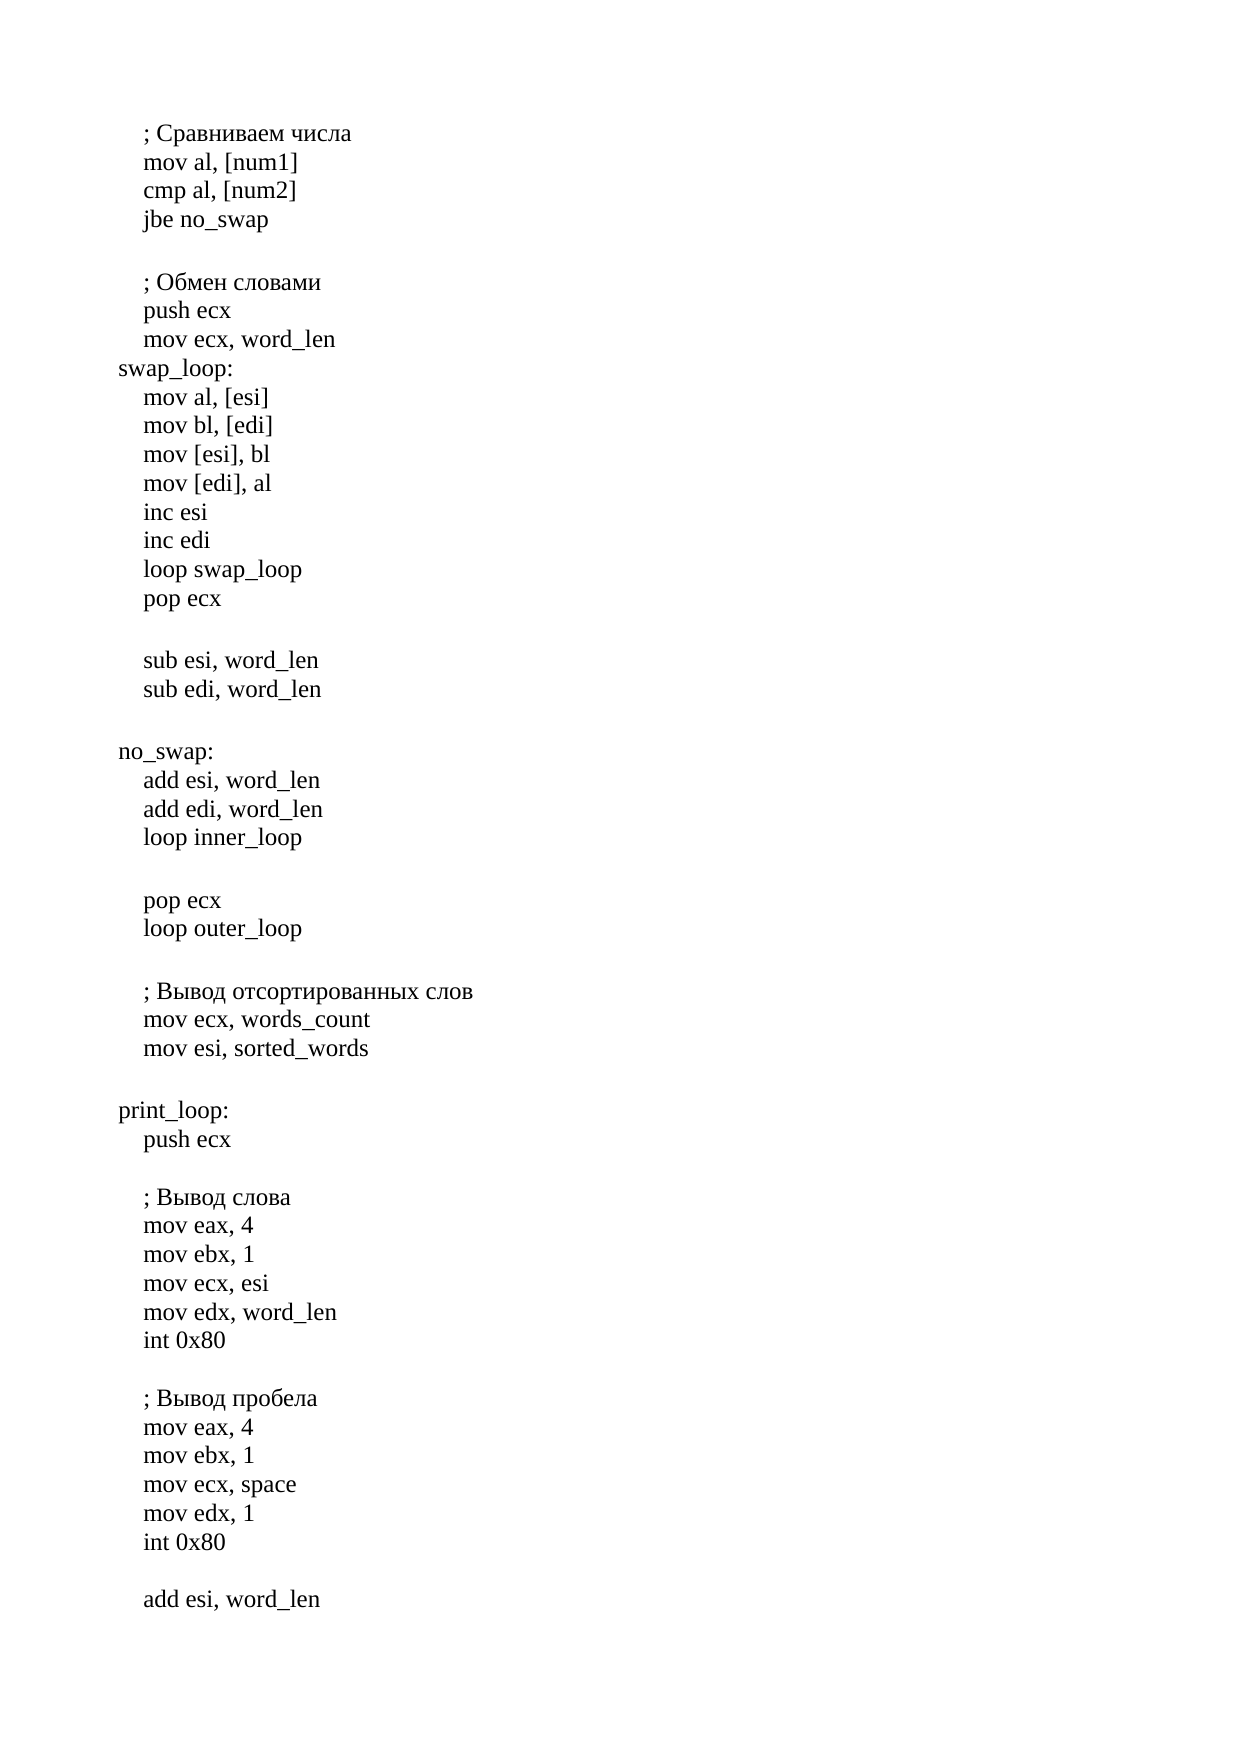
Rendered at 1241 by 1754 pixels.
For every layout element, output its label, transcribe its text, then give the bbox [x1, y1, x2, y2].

text loop outer_loop [118, 913, 1122, 942]
text push ecx [118, 1124, 1122, 1153]
text ; Обмен словами [118, 267, 1122, 295]
text mov ebx, 1 [118, 1239, 1122, 1268]
text sub edi, word_len [118, 674, 1122, 703]
text mov eax, 4 [118, 1412, 1122, 1441]
text mov al, [esi] [118, 382, 1122, 410]
text sub esi, word_len [118, 645, 1122, 674]
text mov edx, 1 [118, 1498, 1122, 1527]
text mov ebx, 1 [118, 1441, 1122, 1469]
text pop ecx [118, 885, 1122, 913]
text mov ecx, space [118, 1469, 1122, 1498]
text loop inner_loop [118, 822, 1122, 851]
text ; Вывод слова [118, 1182, 1122, 1211]
text jbe no_swap [118, 204, 1122, 233]
text mov esi, sorted_words [118, 1033, 1122, 1062]
text int 0x80 [118, 1527, 1122, 1556]
text mov bl, [edi] [118, 410, 1122, 439]
text inc esi [118, 497, 1122, 525]
text ; Вывод отсортированных слов [118, 976, 1122, 1004]
text pop ecx [118, 583, 1122, 612]
text mov eax, 4 [118, 1211, 1122, 1239]
text add edi, word_len [118, 794, 1122, 822]
text loop swap_loop [118, 554, 1122, 583]
text mov [edi], al [118, 468, 1122, 497]
text ; Сравниваем числа [118, 118, 1122, 147]
text print_loop: [118, 1096, 1122, 1124]
text swap_loop: [118, 353, 1122, 382]
text mov al, [num1] [118, 147, 1122, 176]
text add esi, word_len [118, 765, 1122, 794]
text cmp al, [num2] [118, 176, 1122, 204]
text mov ecx, words_count [118, 1004, 1122, 1033]
text no_swap: [118, 736, 1122, 765]
text inc edi [118, 525, 1122, 554]
text ; Вывод пробела [118, 1383, 1122, 1412]
text mov ecx, esi [118, 1268, 1122, 1297]
text mov [esi], bl [118, 439, 1122, 468]
text int 0x80 [118, 1326, 1122, 1354]
text add esi, word_len [118, 1584, 1122, 1613]
text mov ecx, word_len [118, 324, 1122, 353]
text mov edx, word_len [118, 1297, 1122, 1326]
text push ecx [118, 295, 1122, 324]
